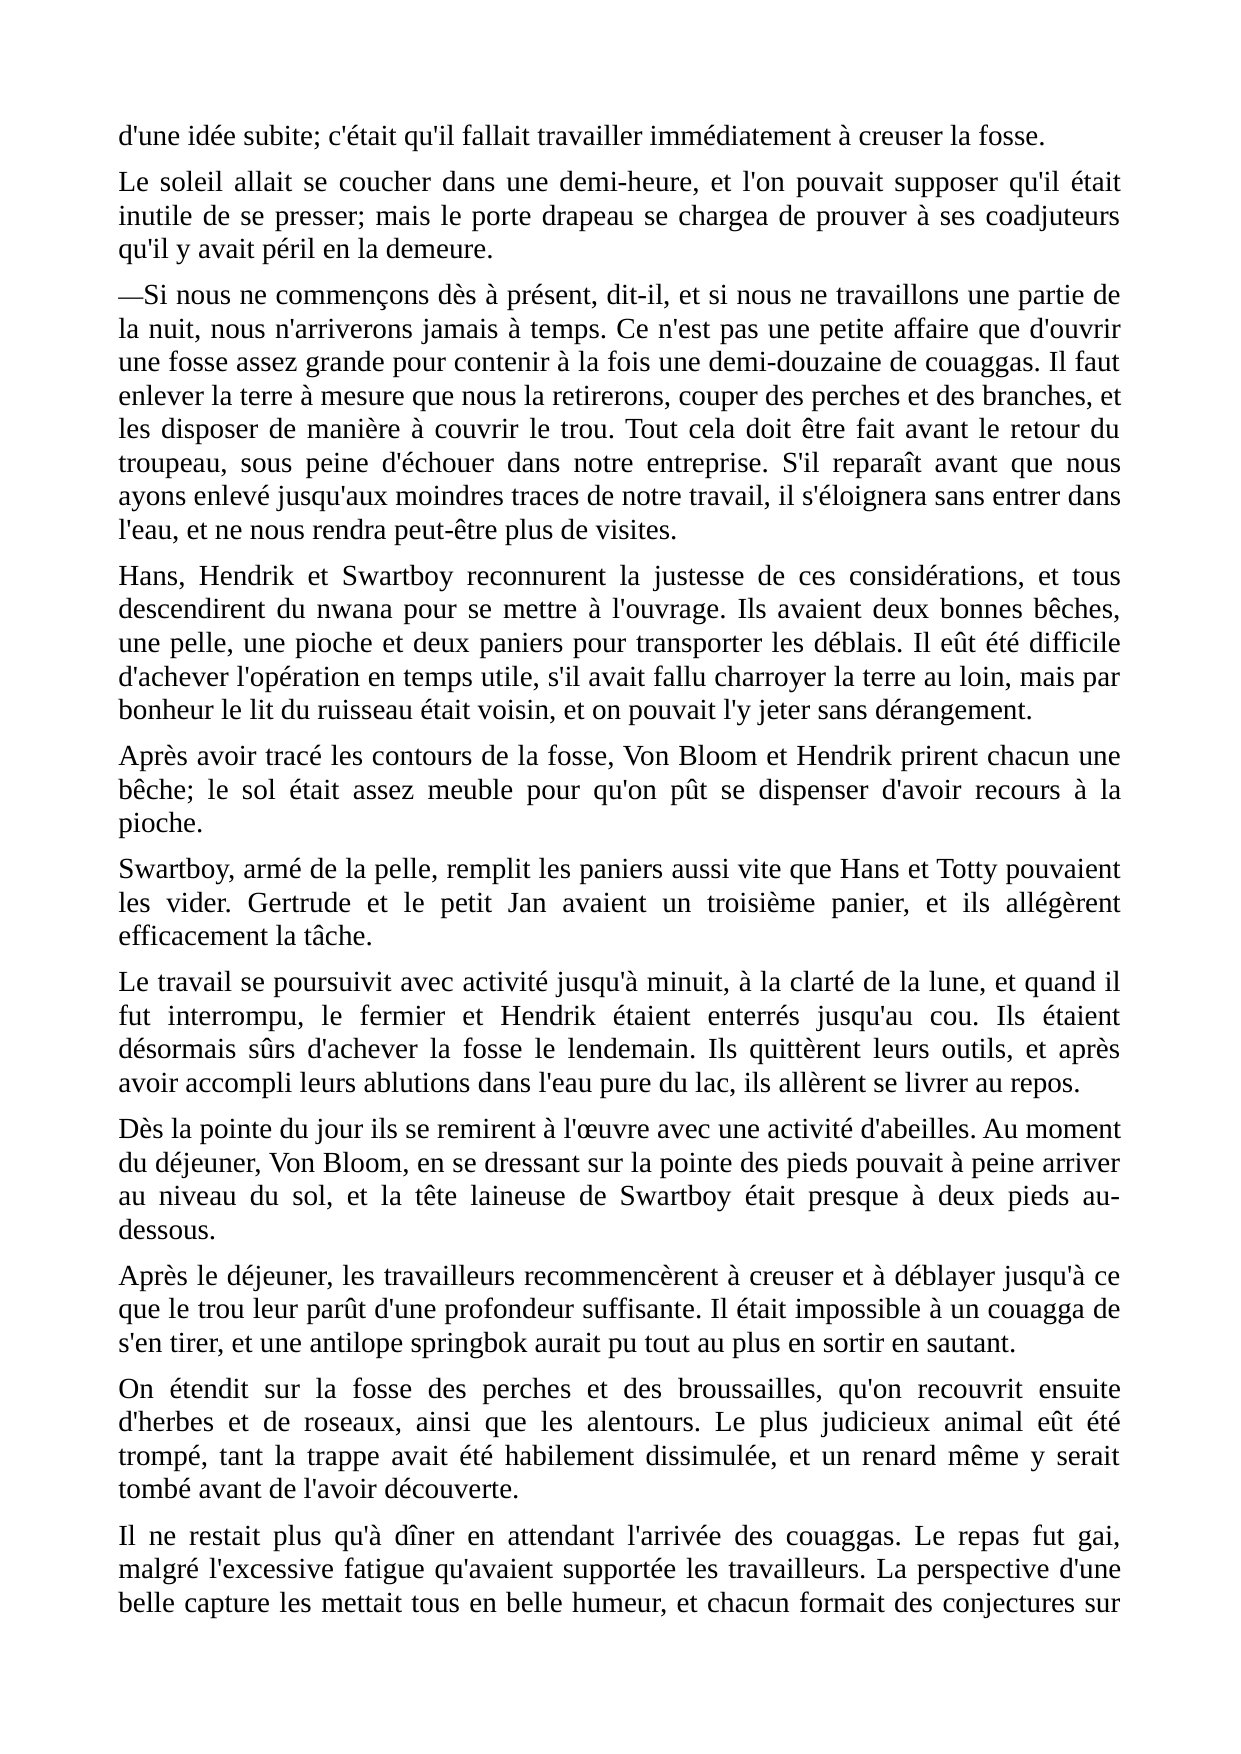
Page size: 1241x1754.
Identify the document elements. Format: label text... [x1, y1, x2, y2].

text Hans, Hendrik et Swartboy reconnurent la justesse de ces considérations, et tous descendirent du nwana pour se mettre à l'ouvrage. Ils avaient deux bonnes bêches, une pelle, une pioche et deux paniers pour transporter les déblais. Il eût été difficile d'achever l'opération en temps utile, s'il avait fallu charroyer la terre au loin, mais par bonheur le lit du ruisseau était voisin, et on pouvait l'y jeter sans dérangement. [118, 558, 1122, 726]
text —Si nous ne commençons dès à présent, dit-il, et si nous ne travaillons une partie de la nuit, nous n'arriverons jamais à temps. Ce n'est pas une petite affaire que d'ouvrir une fosse assez grande pour contenir à la fois une demi-douzaine de couaggas. Il faut enlever la terre à mesure que nous la retirerons, couper des perches et des branches, et les disposer de manière à couvrir le trou. Tout cela doit être fait avant le retour du troupeau, sous peine d'échouer dans notre entreprise. S'il reparaît avant que nous ayons enlevé jusqu'aux moindres traces de notre travail, il s'éloignera sans entrer dans l'eau, et ne nous rendra peut-être plus de visites. [118, 277, 1122, 546]
text d'une idée subite; c'était qu'il fallait travailler immédiatement à creuser la fosse. [118, 118, 1122, 152]
text Le travail se poursuivit avec activité jusqu'à minuit, à la clarté de la lune, et quand il fut interrompu, le fermier et Hendrik étaient enterrés jusqu'au cou. Ils étaient désormais sûrs d'achever la fosse le lendemain. Ils quittèrent leurs outils, et après avoir accompli leurs ablutions dans l'eau pure du lac, ils allèrent se livrer au repos. [118, 964, 1122, 1099]
text Swartboy, armé de la pelle, remplit les paniers aussi vite que Hans et Totty pouvaient les vider. Gertrude et le petit Jan avaient un troisième panier, et ils allégèrent efficacement la tâche. [118, 851, 1122, 952]
text Le soleil allait se coucher dans une demi-heure, et l'on pouvait supposer qu'il était inutile de se presser; mais le porte drapeau se chargea de prouver à ses coadjuteurs qu'il y avait péril en la demeure. [118, 164, 1122, 265]
text Après le déjeuner, les travailleurs recommencèrent à creuser et à déblayer jusqu'à ce que le trou leur parût d'une profondeur suffisante. Il était impossible à un couagga de s'en tirer, et une antilope springbok aurait pu tout au plus en sortir en sautant. [118, 1258, 1122, 1358]
text Il ne restait plus qu'à dîner en attendant l'arrivée des couaggas. Le repas fut gai, malgré l'excessive fatigue qu'avaient supportée les travailleurs. La perspective d'une belle capture les mettait tous en belle humeur, et chacun formait des conjectures sur [118, 1518, 1122, 1618]
text On étendit sur la fosse des perches et des broussailles, qu'on recouvrit ensuite d'herbes et de roseaux, ainsi que les alentours. Le plus judicieux animal eût été trompé, tant la trappe avait été habilement dissimulée, et un renard même y serait tombé avant de l'avoir découverte. [118, 1371, 1122, 1505]
text Dès la pointe du jour ils se remirent à l'œuvre avec une activité d'abeilles. Au moment du déjeuner, Von Bloom, en se dressant sur la pointe des pieds pouvait à peine arriver au niveau du sol, et la tête laineuse de Swartboy était presque à deux pieds au-dessous. [118, 1111, 1122, 1245]
text Après avoir tracé les contours de la fosse, Von Bloom et Hendrik prirent chacun une bêche; le sol était assez meuble pour qu'on pût se dispenser d'avoir recours à la pioche. [118, 738, 1122, 839]
